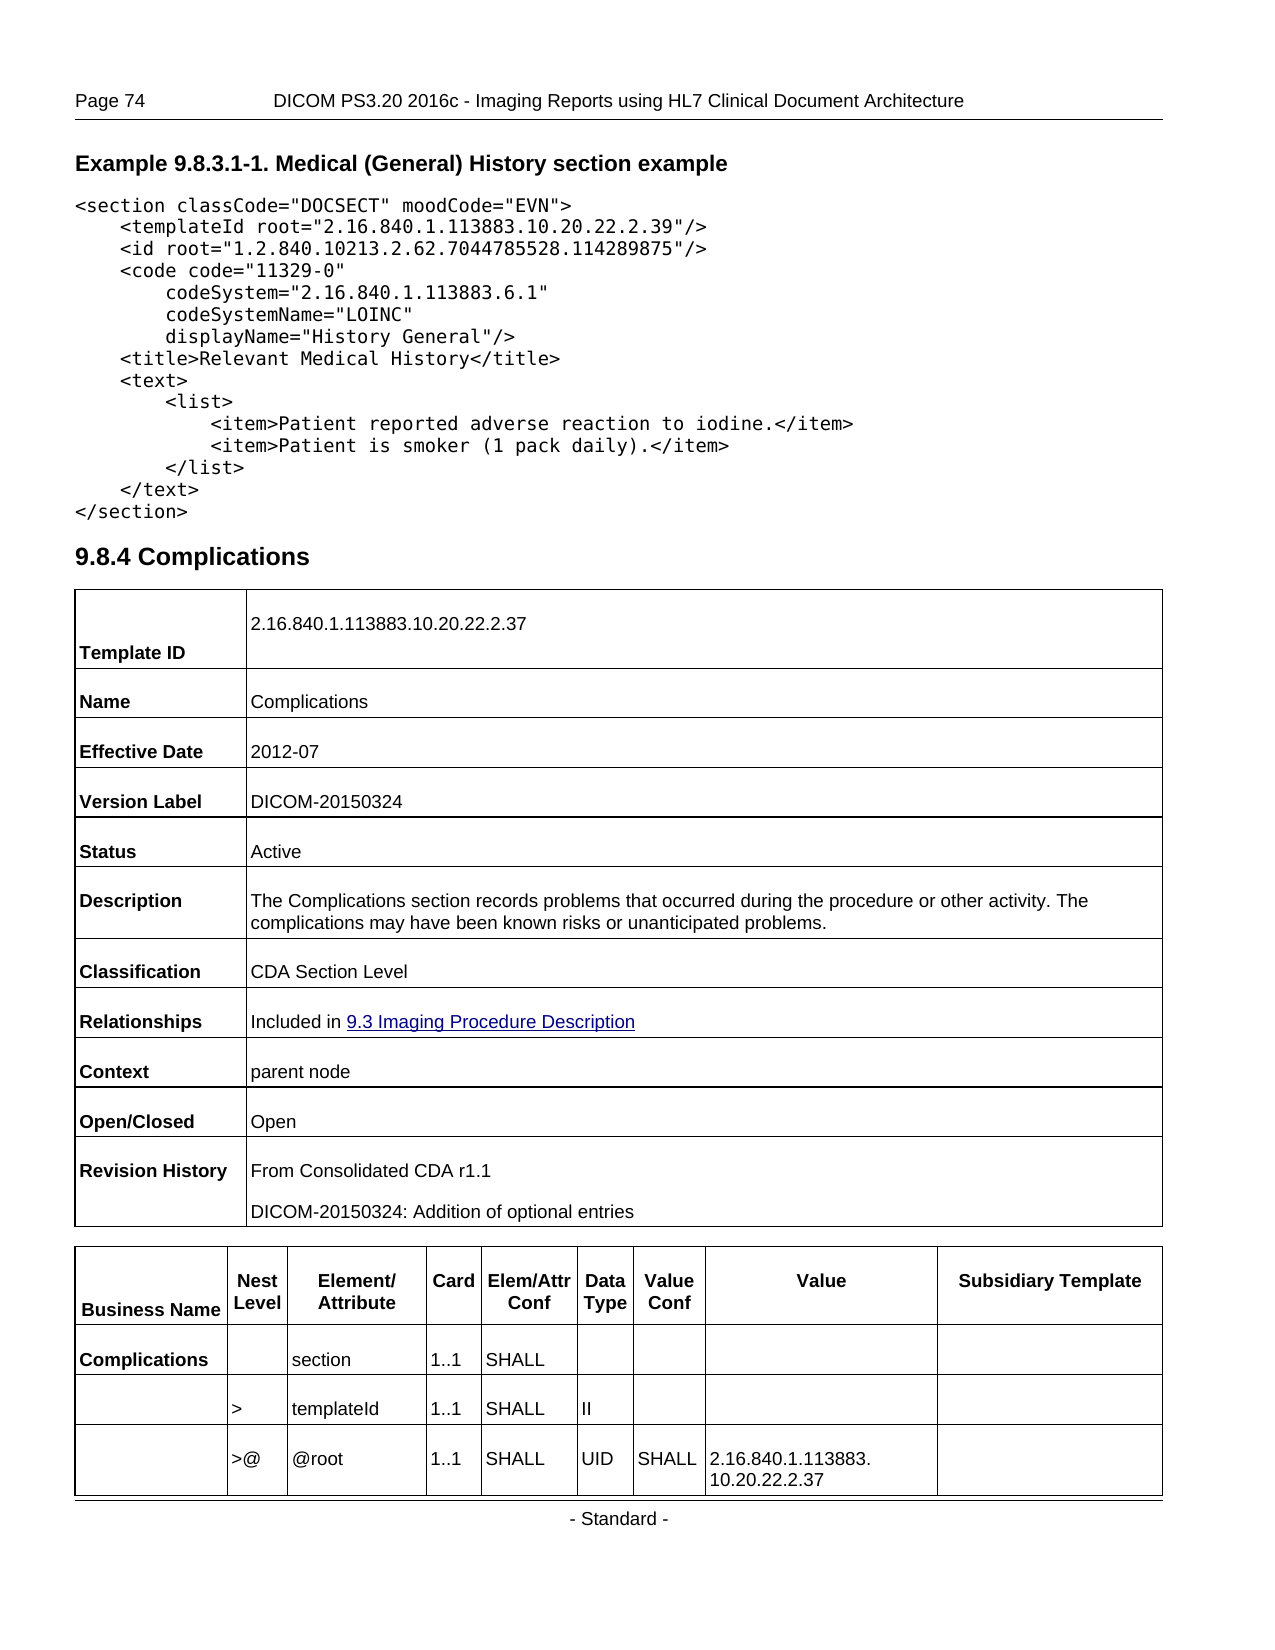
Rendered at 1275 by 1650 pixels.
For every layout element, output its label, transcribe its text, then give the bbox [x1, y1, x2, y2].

table_cell CDA Section Level [247, 939, 1162, 987]
table_cell [938, 1375, 1162, 1424]
table_header Template ID [76, 590, 246, 667]
table_header Elem/Attr Conf [482, 1247, 577, 1324]
table_cell [938, 1325, 1162, 1374]
table_cell 1..1 [427, 1425, 481, 1495]
table_cell Name [76, 669, 246, 717]
table_cell Version Label [76, 768, 246, 816]
table_cell Description [76, 867, 246, 937]
table_cell The Complications section records problems that occurred during the procedure or other activity. The complications may have been known risks or unanticipated problems. [247, 867, 1162, 937]
table_cell [228, 1325, 287, 1374]
table_cell SHALL [482, 1425, 577, 1495]
table_header Element/​Attribute [288, 1247, 426, 1324]
table_cell 2.16.840.1.113883.​10.20.22.2.37 [706, 1425, 937, 1495]
text <section classCode="DOCSECT" moodCode="EVN"> <templateId root="2.16.840.1.113883.10.20.22.2.39"/> <id root="1.2.840.10213.2.62.7044785528.114289875"/> <code code="11329-0" codeSystem="2.16.840.1.113883.6.1" codeSystemName="LOINC" displayName="History General"/> <title>Relevant Medical History</title> <text> <list> <item>Patient reported adverse reaction to iodine.</item> <item>Patient is smoker (1 pack daily).</item> </list> </text> </section> [75, 194, 1162, 523]
table_cell > [228, 1375, 287, 1424]
text 9.8.4 Complications [75, 541, 1162, 570]
table_header Subsidiary Template [938, 1247, 1162, 1324]
table_cell Active [247, 818, 1162, 866]
table_header Data Type [578, 1247, 633, 1324]
table_cell Included in 9.3 Imaging Procedure Description [247, 988, 1162, 1037]
table_header Nest Level [228, 1247, 287, 1324]
table_cell [706, 1325, 937, 1374]
table_cell Relationships [76, 988, 246, 1037]
table_cell Complications [247, 669, 1162, 717]
table_cell section [288, 1325, 426, 1374]
table_cell parent node [247, 1038, 1162, 1086]
table_cell Revision History [76, 1137, 246, 1226]
table_cell Context [76, 1038, 246, 1086]
table_cell SHALL [634, 1425, 705, 1495]
table_cell SHALL [482, 1325, 577, 1374]
table_cell [634, 1375, 705, 1424]
table_cell template​Id [288, 1375, 426, 1424]
table_cell [76, 1375, 227, 1424]
table_cell 1..1 [427, 1325, 481, 1374]
text Example 9.8.3.1-1. Medical (General) History section example [75, 150, 1162, 176]
table_cell DICOM-20150324 [247, 768, 1162, 816]
table_cell [634, 1325, 705, 1374]
table_cell SHALL [482, 1375, 577, 1424]
table_cell From Consolidated CDA r1.1 DICOM-20150324: Addition of optional entries [247, 1137, 1162, 1226]
table_cell II [578, 1375, 633, 1424]
table_header Card [427, 1247, 481, 1324]
table_cell >@ [228, 1425, 287, 1495]
table_cell Complications [76, 1325, 227, 1374]
table_cell [76, 1425, 227, 1495]
table_cell [706, 1375, 937, 1424]
table_cell [938, 1425, 1162, 1495]
table_cell 1..1 [427, 1375, 481, 1424]
table_cell Classification [76, 939, 246, 987]
table_cell 2012-07 [247, 718, 1162, 767]
table_header 2.16.840.1.113883.​10.20.22.2.37 [247, 590, 1162, 667]
table_cell Status [76, 818, 246, 866]
table_cell @root [288, 1425, 426, 1495]
table_header Business Name [76, 1247, 227, 1324]
table_header Value [706, 1247, 937, 1324]
table_cell UID [578, 1425, 633, 1495]
table_cell Open [247, 1088, 1162, 1136]
table_cell Open/Closed [76, 1088, 246, 1136]
table_header Value Conf [634, 1247, 705, 1324]
table_cell Effective Date [76, 718, 246, 767]
table_cell [578, 1325, 633, 1374]
